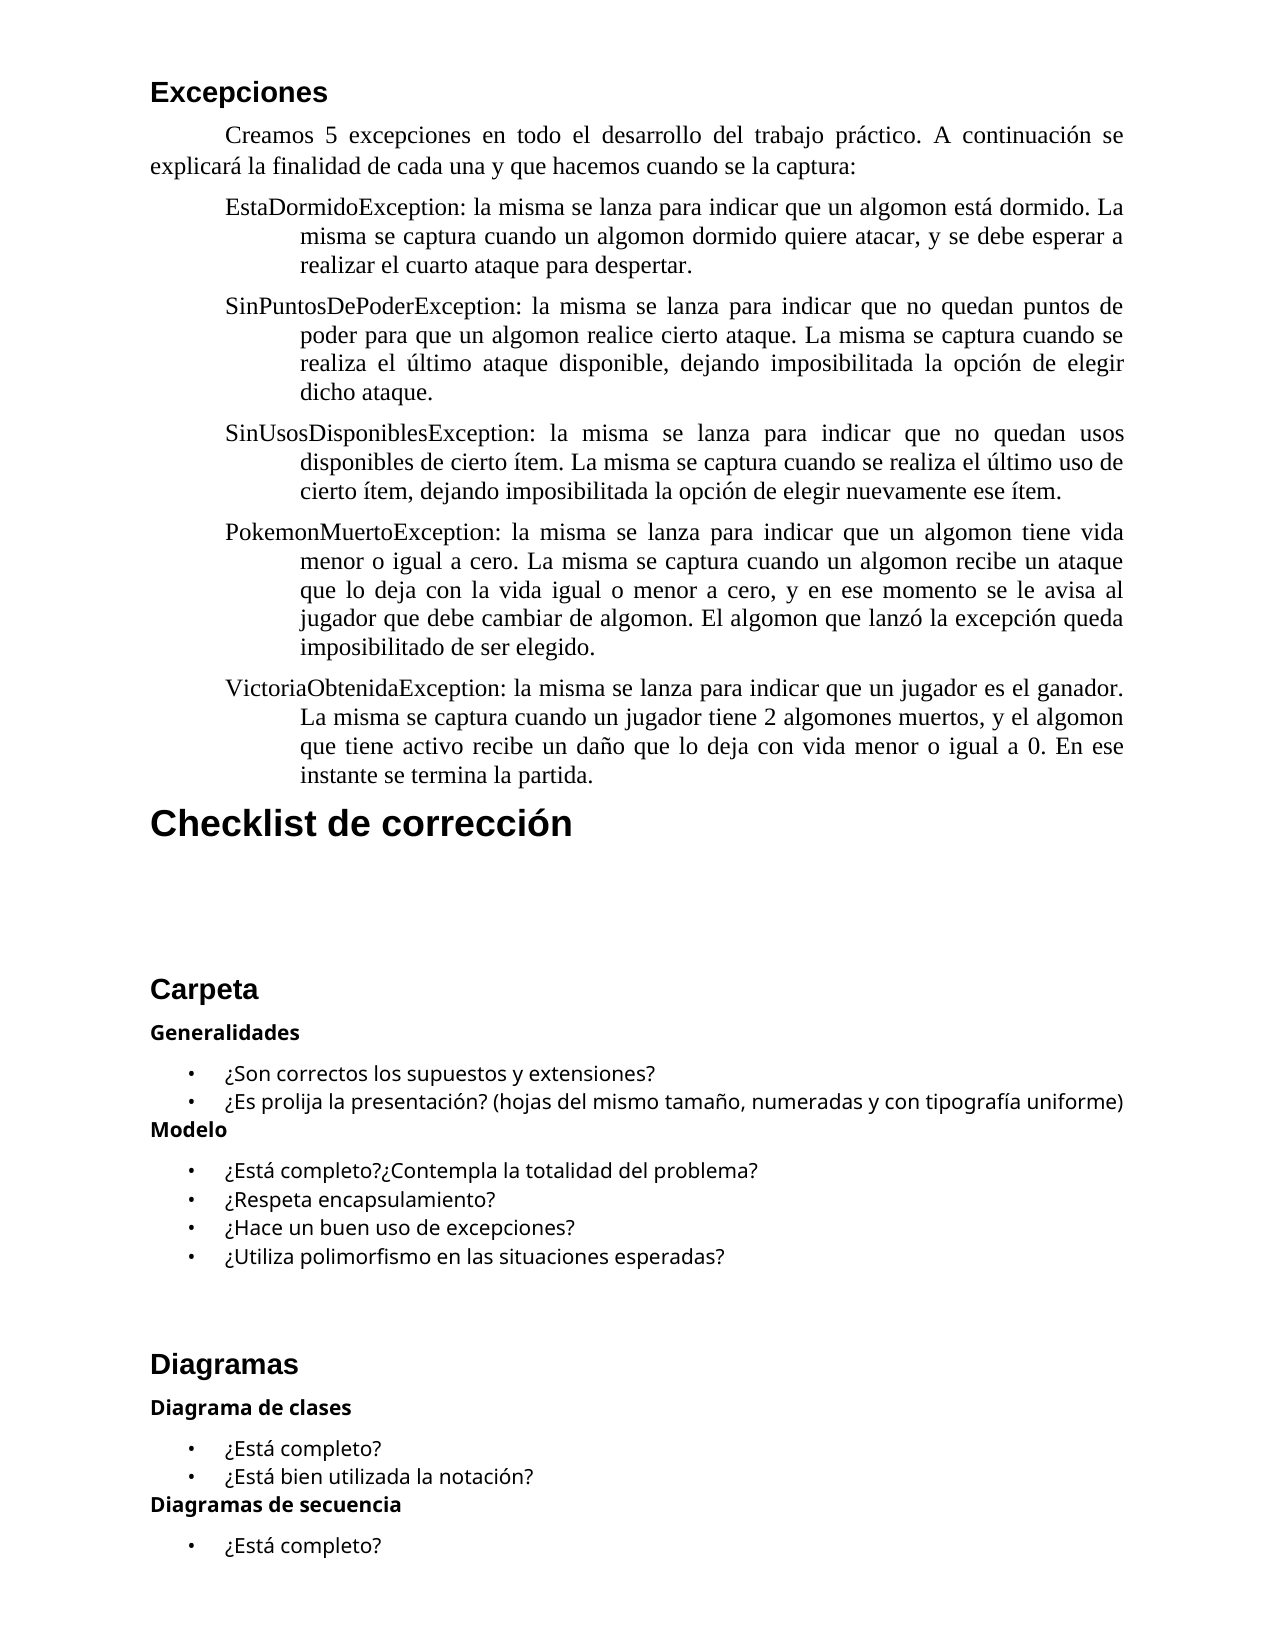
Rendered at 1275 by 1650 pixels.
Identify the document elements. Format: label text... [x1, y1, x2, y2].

list ¿Está completo? [187, 1434, 1125, 1462]
text Generalidades [150, 1018, 1125, 1046]
list ¿Está completo?¿Contempla la totalidad del problema? [187, 1157, 1125, 1185]
text Modelo [150, 1116, 1125, 1144]
list PokemonMuertoException: la misma se lanza para indicar que un algomon tiene vida menor o igual a cero. La misma se captura cuando un algomon recibe un ataque que lo deja con la vida igual o menor a cero, y en ese momento se le avisa al jugador que debe cambiar de algomon. El algomon que lanzó la excepción queda imposibilitado de ser elegido. [187, 517, 1125, 661]
list EstaDormidoException: la misma se lanza para indicar que un algomon está dormido. La misma se captura cuando un algomon dormido quiere atacar, y se debe esperar a realizar el cuarto ataque para despertar. [187, 192, 1125, 278]
text Diagramas de secuencia [150, 1491, 1125, 1519]
list SinPuntosDePoderException: la misma se lanza para indicar que no quedan puntos de poder para que un algomon realice cierto ataque. La misma se captura cuando se realiza el último ataque disponible, dejando imposibilitada la opción de elegir dicho ataque. [187, 291, 1125, 406]
list ¿Utiliza polimorfismo en las situaciones esperadas? [187, 1242, 1125, 1270]
list ¿Respeta encapsulamiento? [187, 1185, 1125, 1213]
text Carpeta [150, 972, 1125, 1005]
text Excepciones [150, 75, 1125, 108]
text Diagramas [150, 1347, 1125, 1380]
text Checklist de corrección [150, 801, 1125, 844]
list ¿Son correctos los supuestos y extensiones? [187, 1059, 1125, 1087]
list ¿Está bien utilizada la notación? [187, 1462, 1125, 1491]
list ¿Hace un buen uso de excepciones? [187, 1213, 1125, 1242]
list VictoriaObtenidaException: la misma se lanza para indicar que un jugador es el ganador. La misma se captura cuando un jugador tiene 2 algomones muertos, y el algomon que tiene activo recibe un daño que lo deja con vida menor o igual a 0. En ese instante se termina la partida. [187, 673, 1125, 788]
text Diagrama de clases [150, 1393, 1125, 1421]
list ¿Está completo? [187, 1531, 1125, 1560]
text Creamos 5 excepciones en todo el desarrollo del trabajo práctico. A continuación se explicará la finalidad de cada una y que hacemos cuando se la captura: [150, 117, 1125, 180]
list SinUsosDisponiblesException: la misma se lanza para indicar que no quedan usos disponibles de cierto ítem. La misma se captura cuando se realiza el último uso de cierto ítem, dejando imposibilitada la opción de elegir nuevamente ese ítem. [187, 418, 1125, 505]
list ¿Es prolija la presentación? (hojas del mismo tamaño, numeradas y con tipografía uniforme) [187, 1087, 1125, 1116]
